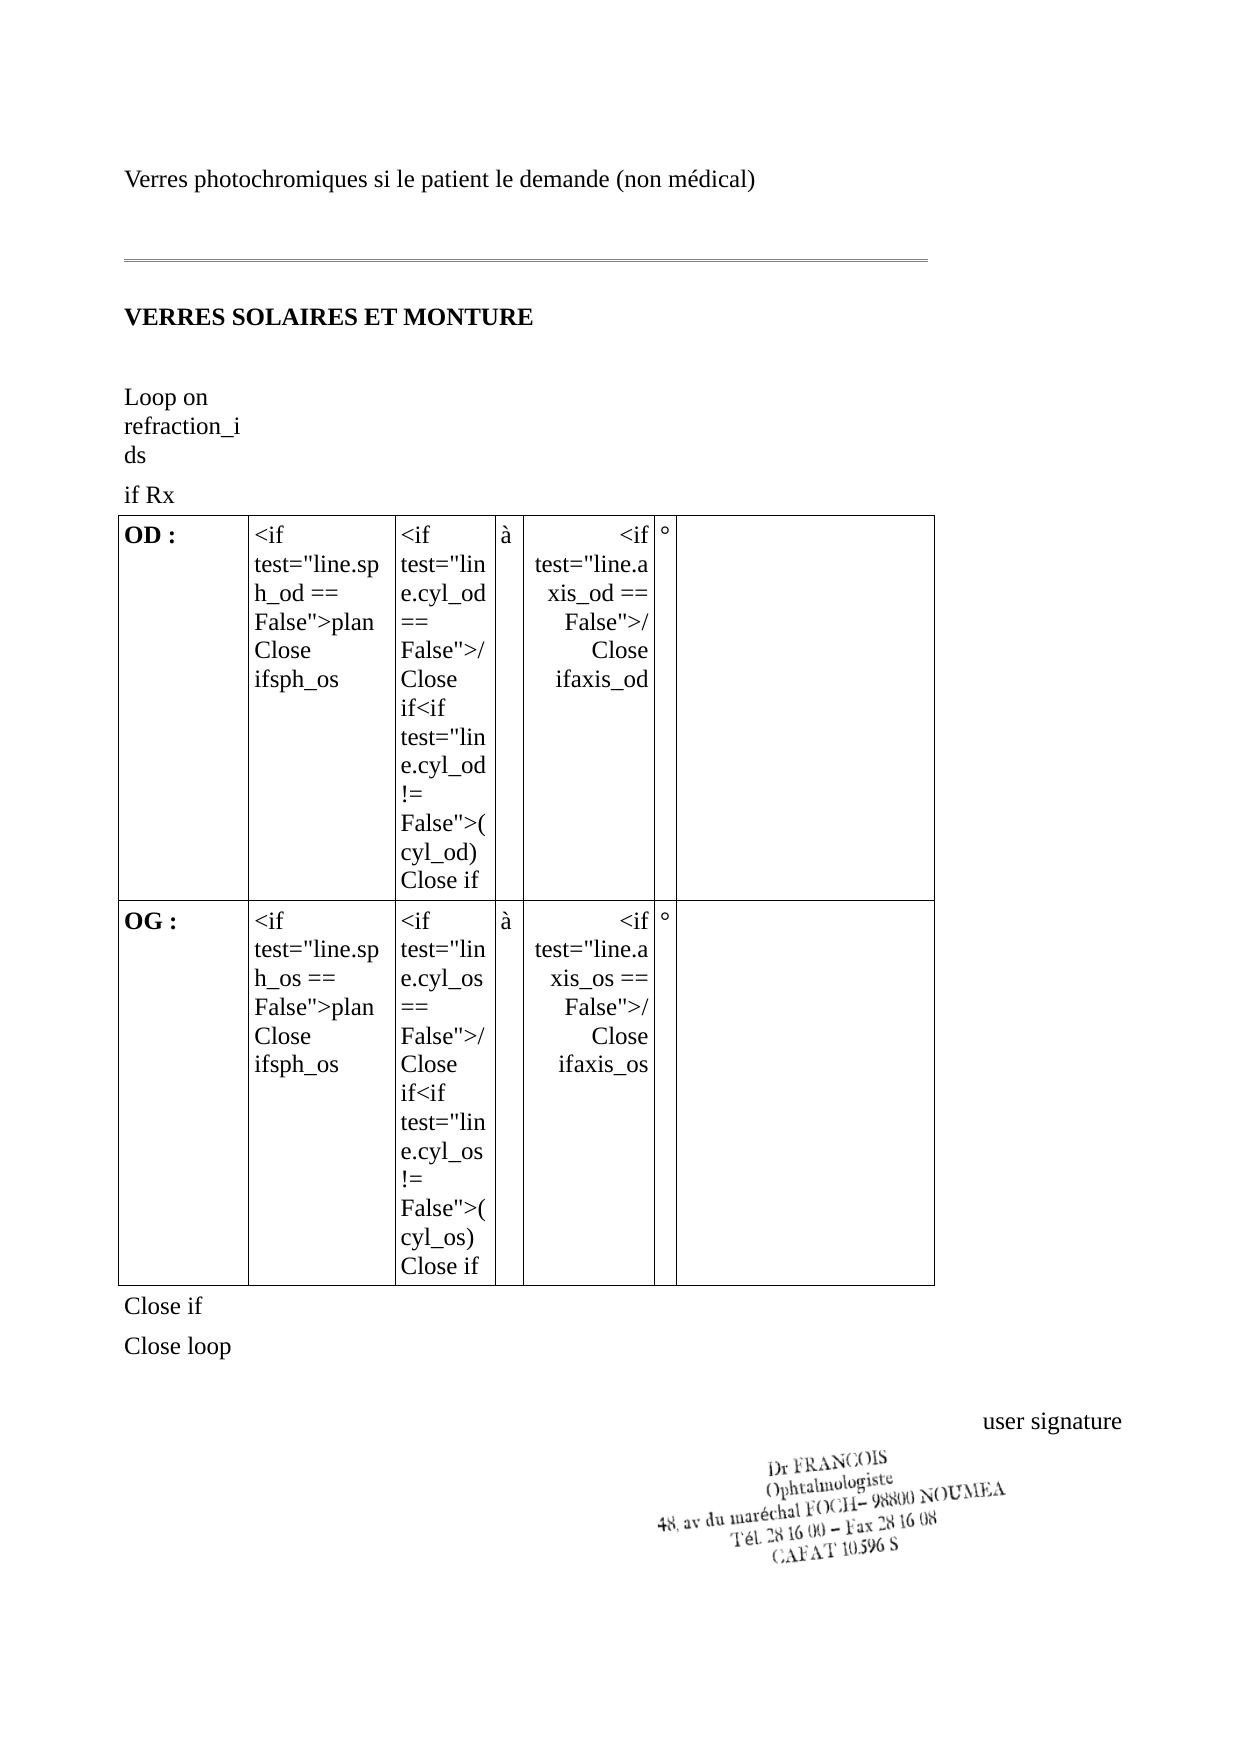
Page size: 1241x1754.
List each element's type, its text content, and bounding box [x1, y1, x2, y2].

table_cell [654, 377, 676, 474]
table_cell Close if [118, 1286, 248, 1326]
table_cell [395, 118, 495, 158]
table_cell [523, 377, 654, 474]
table_cell [677, 901, 934, 1285]
table_cell [654, 118, 676, 158]
table_cell [395, 1366, 495, 1406]
table_cell à [496, 901, 523, 1285]
table_cell [249, 118, 395, 158]
table_cell [495, 1366, 523, 1406]
table_cell <if test="line.sph_od == False">planClose ifsph_os [249, 516, 395, 900]
table_cell [523, 475, 654, 515]
table_cell [395, 377, 495, 474]
table_cell <if test="line.axis_os == False">/Close ifaxis_os [524, 901, 654, 1285]
table_cell [249, 1366, 395, 1406]
table_cell [118, 337, 934, 377]
table_cell [495, 118, 523, 158]
table_cell <if test="line.cyl_os == False">/Close if<if test="line.cyl_os != False">(cyl_os)Close if [396, 901, 495, 1285]
table_cell [249, 1286, 395, 1326]
table_cell [495, 377, 523, 474]
table_cell [395, 1286, 495, 1326]
table_cell à [496, 516, 523, 900]
table_cell [654, 1326, 676, 1366]
table_cell [118, 1366, 248, 1406]
table_cell [395, 475, 495, 515]
table_cell [523, 1286, 654, 1326]
table_cell [654, 1366, 676, 1406]
table_cell OD : [119, 516, 248, 900]
picture [657, 1450, 1006, 1564]
table_cell [249, 377, 395, 474]
table_cell <if test="line.axis_od == False">/Close ifaxis_od [524, 516, 654, 900]
table_cell [523, 1326, 654, 1366]
table_cell ° [655, 901, 676, 1285]
text user signature [118, 1406, 1122, 1435]
table_cell [523, 118, 654, 158]
table_cell [495, 1326, 523, 1366]
table_cell [118, 118, 248, 158]
table_cell [495, 475, 523, 515]
table_cell [676, 475, 934, 515]
table_cell [676, 118, 934, 158]
table_cell [249, 475, 395, 515]
table_cell [495, 1286, 523, 1326]
table_cell VERRES SOLAIRES ET MONTURE [118, 296, 934, 337]
table_cell [654, 475, 676, 515]
table_cell [676, 1366, 934, 1406]
table_cell [118, 199, 934, 239]
table_cell Close loop [118, 1326, 248, 1366]
table_cell [249, 1326, 395, 1366]
table_cell Verres photochromiques si le patient le demande (non médical) [118, 158, 934, 198]
table_cell [676, 1326, 934, 1366]
table_cell <if test="line.cyl_od == False">/Close if<if test="line.cyl_od != False">(cyl_od)Close if [396, 516, 495, 900]
table_cell ° [655, 516, 676, 900]
table_cell if Rx [118, 475, 248, 515]
table_cell [523, 1366, 654, 1406]
table_cell [676, 1286, 934, 1326]
table_cell [118, 239, 934, 296]
table_cell <if test="line.sph_os == False">planClose ifsph_os [249, 901, 395, 1285]
table_cell OG : [119, 901, 248, 1285]
table_cell [395, 1326, 495, 1366]
table_cell [676, 377, 934, 474]
table_cell Loop on refraction_ids [118, 377, 248, 474]
table_cell [654, 1286, 676, 1326]
table_cell [677, 516, 934, 900]
